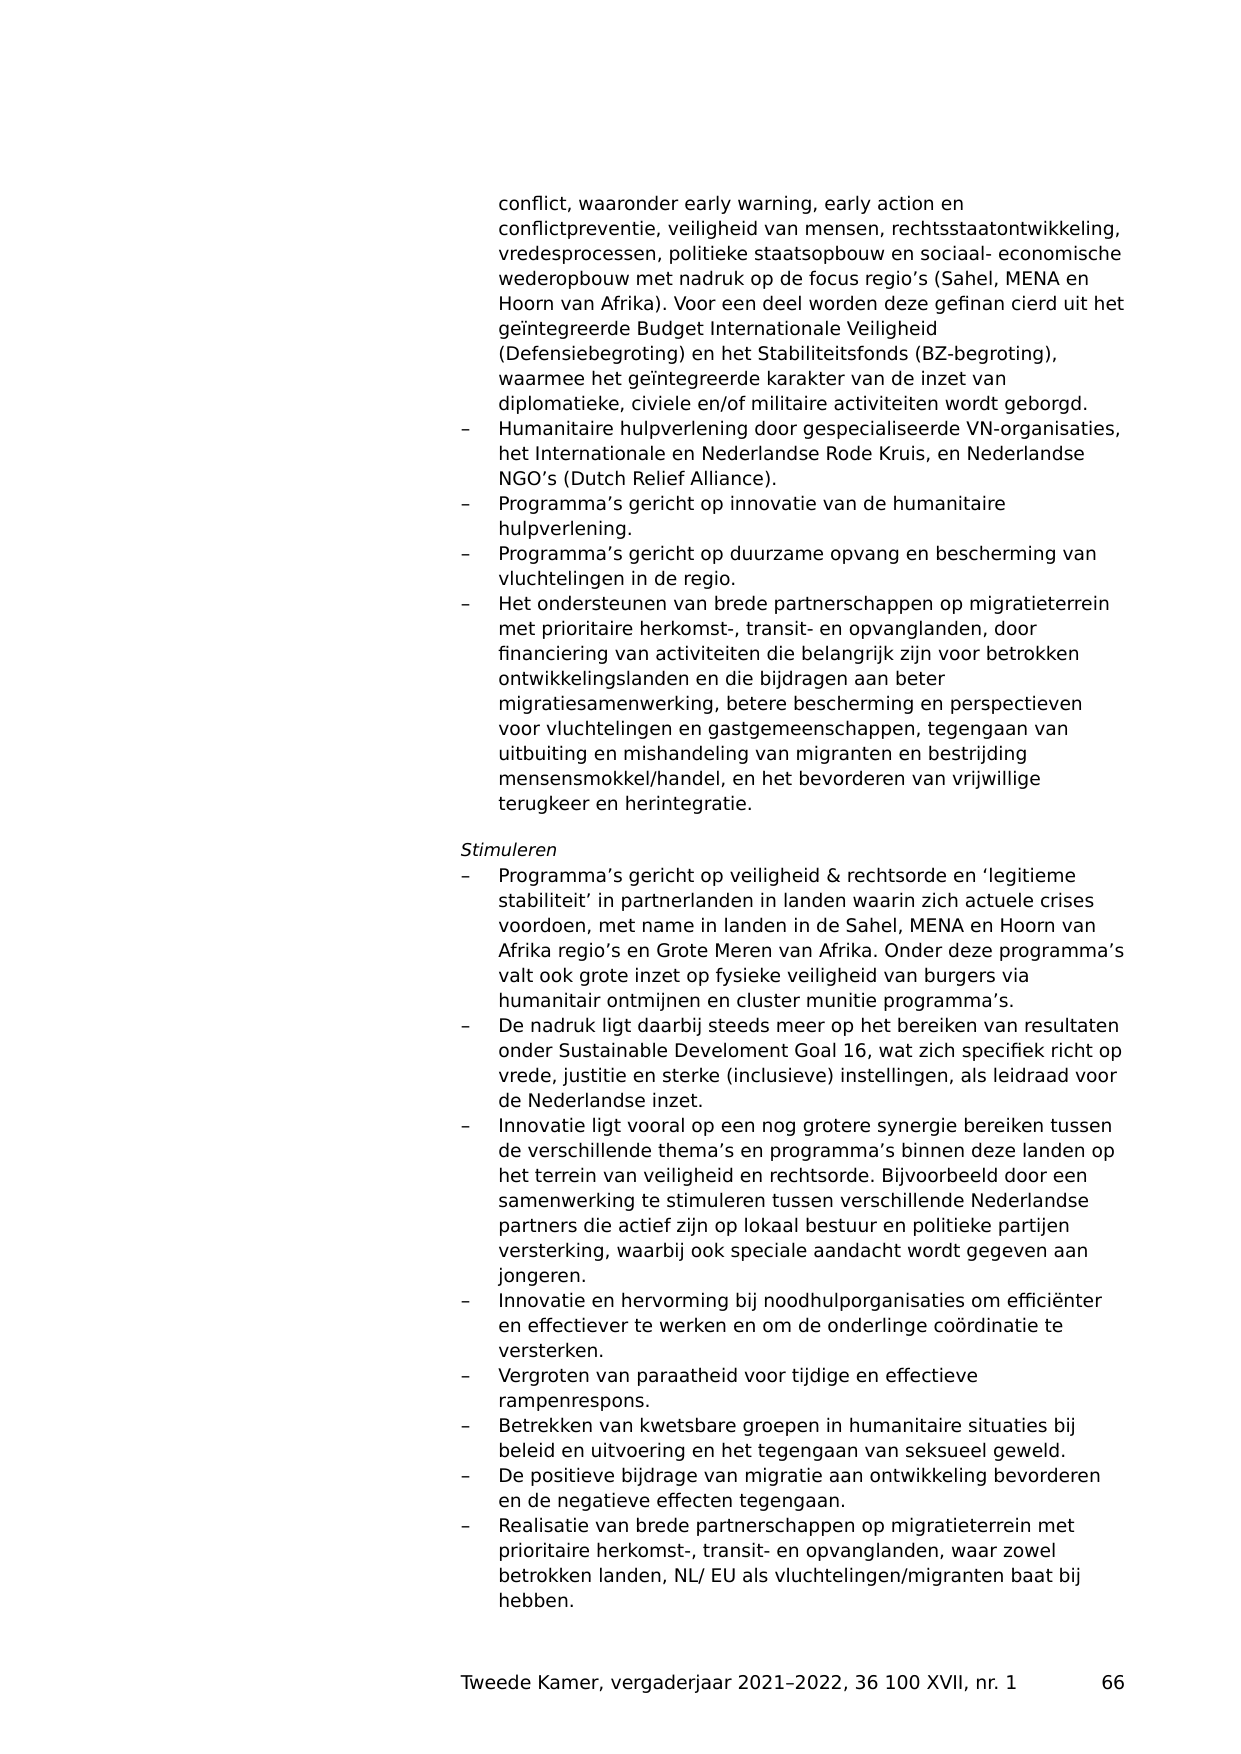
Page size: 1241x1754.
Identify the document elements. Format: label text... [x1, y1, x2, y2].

list conflict, waaronder early warning, early action en conflictpreventie, veiligheid van mensen, rechtsstaatontwikkeling, vredesprocessen, politieke staatsopbouw en sociaal- economische wederopbouw met nadruk op de focus regio’s (Sahel, MENA en Hoorn van Afrika). Voor een deel worden deze gefinan cierd uit het geïntegreerde Budget Internationale Veiligheid (Defensiebegroting) en het Stabiliteitsfonds (BZ-begroting), waarmee het geïntegreerde karakter van de inzet van diplomatieke, civiele en/of militaire activiteiten wordt geborgd. [461, 191, 1125, 416]
list Programma’s gericht op duurzame opvang en bescherming van vluchtelingen in de regio. [461, 541, 1125, 591]
list De nadruk ligt daarbij steeds meer op het bereiken van resultaten onder Sustainable Develoment Goal 16, wat zich specifiek richt op vrede, justitie en sterke (inclusieve) instellingen, als leidraad voor de Nederlandse inzet. [461, 1013, 1125, 1113]
list Innovatie en hervorming bij noodhulporganisaties om efficiënter en effectiever te werken en om de onderlinge coördinatie te versterken. [461, 1288, 1125, 1363]
list Het ondersteunen van brede partnerschappen op migratieterrein met prioritaire herkomst-, transit- en opvanglanden, door financiering van activiteiten die belangrijk zijn voor betrokken ontwikkelingslanden en die bijdragen aan beter migratiesamenwerking, betere bescherming en perspectieven voor vluchtelingen en gastgemeenschappen, tegengaan van uitbuiting en mishandeling van migranten en bestrijding mensensmokkel/handel, en het bevorderen van vrijwillige terugkeer en herintegratie. [461, 591, 1125, 816]
list Innovatie ligt vooral op een nog grotere synergie bereiken tussen de verschillende thema’s en programma’s binnen deze landen op het terrein van veiligheid en rechtsorde. Bijvoorbeeld door een samenwerking te stimuleren tussen verschillende Nederlandse partners die actief zijn op lokaal bestuur en politieke partijen versterking, waarbij ook speciale aandacht wordt gegeven aan jongeren. [461, 1113, 1125, 1288]
list De positieve bijdrage van migratie aan ontwikkeling bevorderen en de negatieve effecten tegengaan. [461, 1463, 1125, 1513]
list Realisatie van brede partnerschappen op migratieterrein met prioritaire herkomst-, transit- en opvanglanden, waar zowel betrokken landen, NL/ EU als vluchtelingen/migranten baat bij hebben. [461, 1513, 1125, 1613]
text Stimuleren [461, 838, 1125, 861]
list Programma’s gericht op innovatie van de humanitaire hulpverlening. [461, 491, 1125, 541]
list Betrekken van kwetsbare groepen in humanitaire situaties bij beleid en uitvoering en het tegengaan van seksueel geweld. [461, 1413, 1125, 1463]
list Vergroten van paraatheid voor tijdige en effectieve rampenrespons. [461, 1363, 1125, 1413]
list Programma’s gericht op veiligheid & rechtsorde en ‘legitieme stabiliteit’ in partnerlanden in landen waarin zich actuele crises voordoen, met name in landen in de Sahel, MENA en Hoorn van Afrika regio’s en Grote Meren van Afrika. Onder deze programma’s valt ook grote inzet op fysieke veiligheid van burgers via humanitair ontmijnen en cluster munitie programma’s. [461, 863, 1125, 1013]
list Humanitaire hulpverlening door gespecialiseerde VN-organisaties, het Internationale en Nederlandse Rode Kruis, en Nederlandse NGO’s (Dutch Relief Alliance). [461, 416, 1125, 491]
